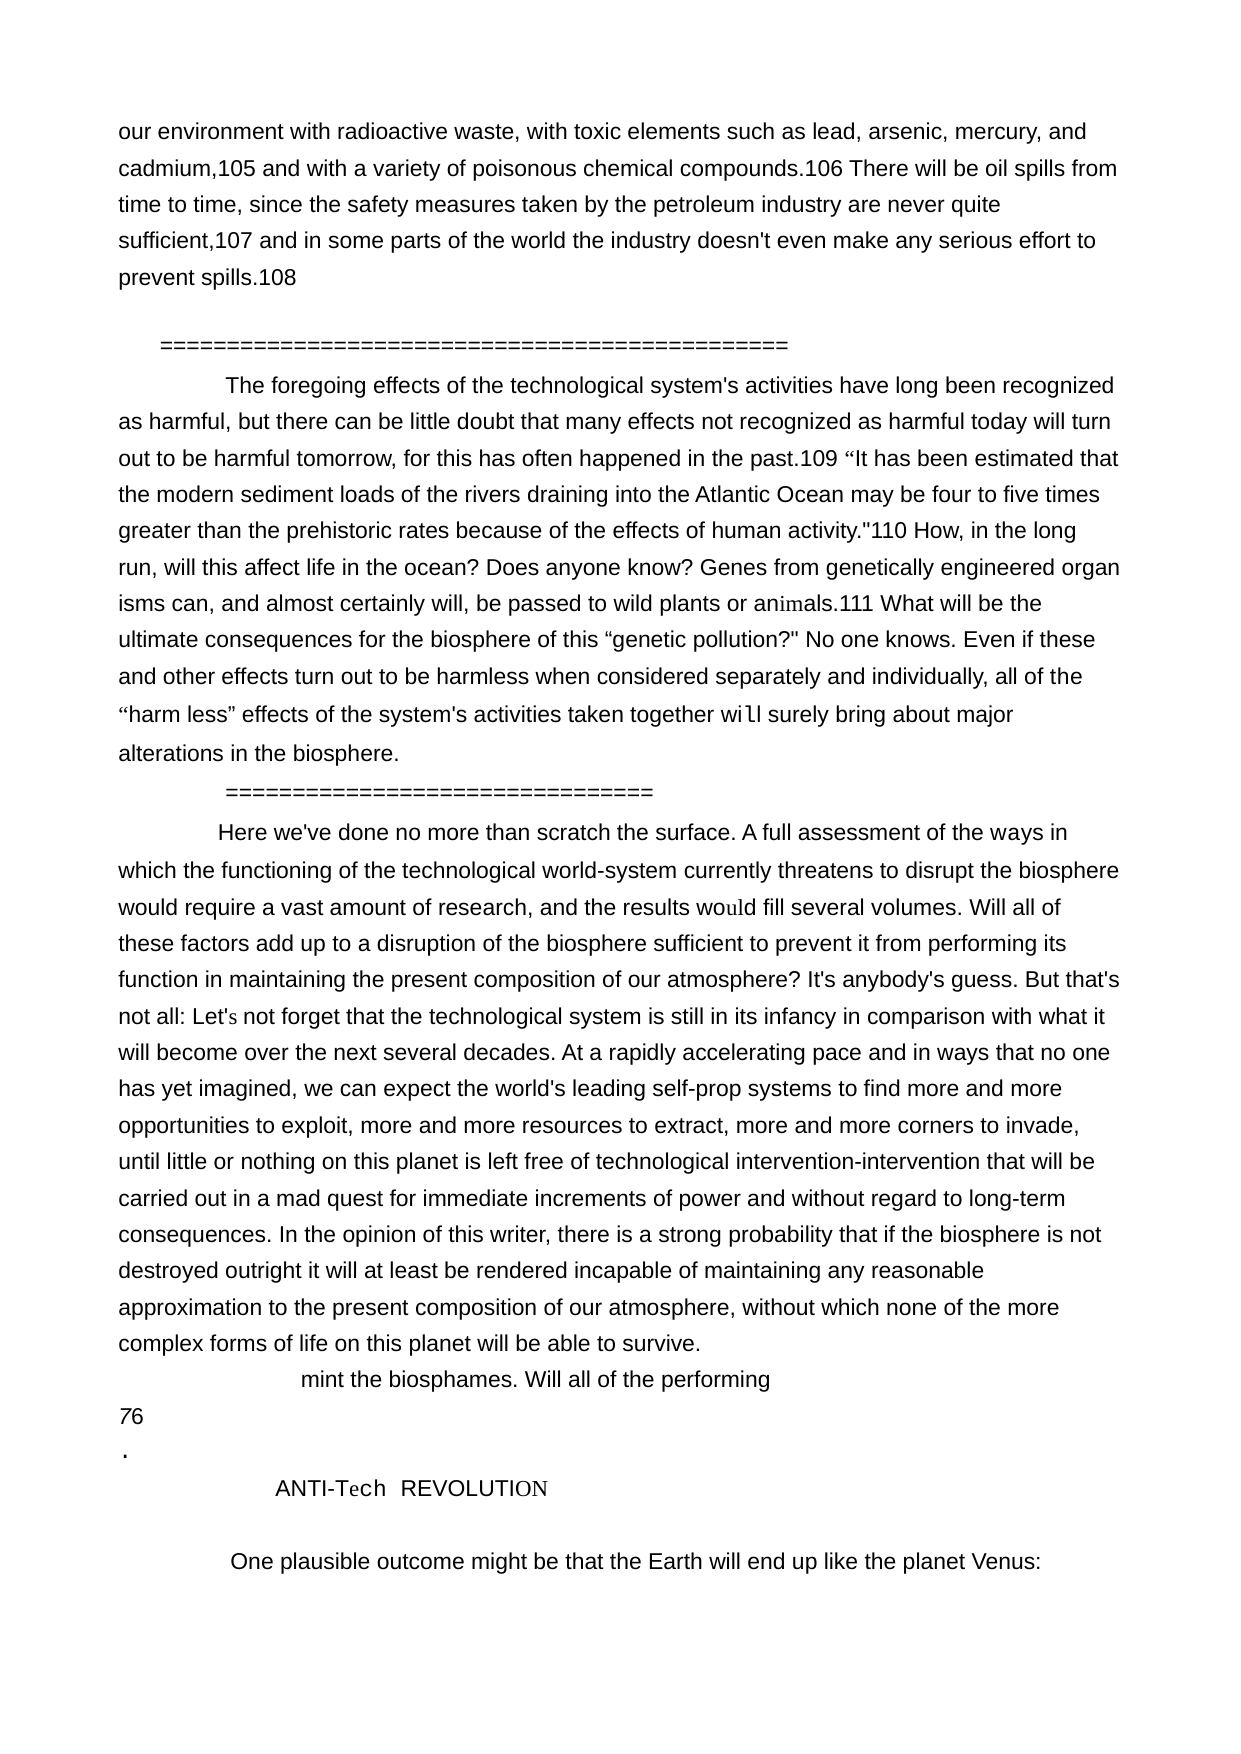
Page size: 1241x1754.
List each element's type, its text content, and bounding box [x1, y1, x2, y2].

text our environment with radioactive waste, with toxic elements such as lead, arsenic, mercury, and cadmium,105 and with a variety of poisonous chemical compounds.106 There will be oil spills from time to time, since the safety measures taken by the petroleum industry are never quite sufficient,107 and in some parts of the world the industry doesn't even make any serious effort to prevent spills.108 [118, 118, 1122, 290]
text mint the biosphames. Will all of the performing [301, 1366, 1122, 1393]
text Here we've done no more than scratch the surface. A full assessment of the ways in which the functioning of the technological world-system currently threatens to disrupt the biosphere would require a vast amount of research, and the results would fill several volumes. Will all of these factors add up to a disruption of the biosphere sufficient to prevent it from performing its function in maintaining the present composition of our atmosphere? It's anybody's guess. But that's not all: Let's not forget that the technological system is still in its infancy in comparison with what it will become over the next several decades. At a rapidly accelerating pace and in ways that no one has yet imagined, we can expect the world's leading self-prop systems to find more and more opportunities to exploit, more and more resources to extract, more and more corners to invade, until little or nothing on this planet is left free of technological intervention-intervention that will be carried out in a mad quest for immediate increments of power and without regard to long-term consequences. In the opinion of this writer, there is a strong probability that if the biosphere is not destroyed outright it will at least be rendered incapable of maintaining any reasonable approximation to the present composition of our atmosphere, without which none of the more complex forms of life on this planet will be able to survive. [118, 819, 1122, 1356]
text ================================ [118, 779, 1122, 805]
text . [118, 1439, 530, 1465]
text The foregoing effects of the technological system's activities have long been recognized as harmful, but there can be little doubt that many effects not recognized as harmful today will turn out to be harmful tomorrow, for this has often happened in the past.109 “It has been estimated that the modern sediment loads of the rivers draining into the Atlantic Ocean may be four to five times greater than the prehistoric rates because of the effects of human activity."110 How, in the long run, will this affect life in the ocean? Does anyone know? Genes from genetically engineered organ isms can, and almost certainly will, be passed to wild plants or animals.111 What will be the ultimate consequences for the biosphere of this “genetic pollution?" No one knows. Even if these and other effects turn out to be harmless when considered separately and individually, all of the “harm less” effects of the system's activities taken together will surely bring about major alterations in the biosphere. [118, 372, 1122, 766]
text =============================================== [118, 332, 1122, 359]
text ANTI-Tech REVOLUTION [275, 1475, 951, 1503]
text 76 [118, 1403, 502, 1429]
text One plausible outcome might be that the Earth will end up like the planet Venus: [118, 1548, 1122, 1574]
